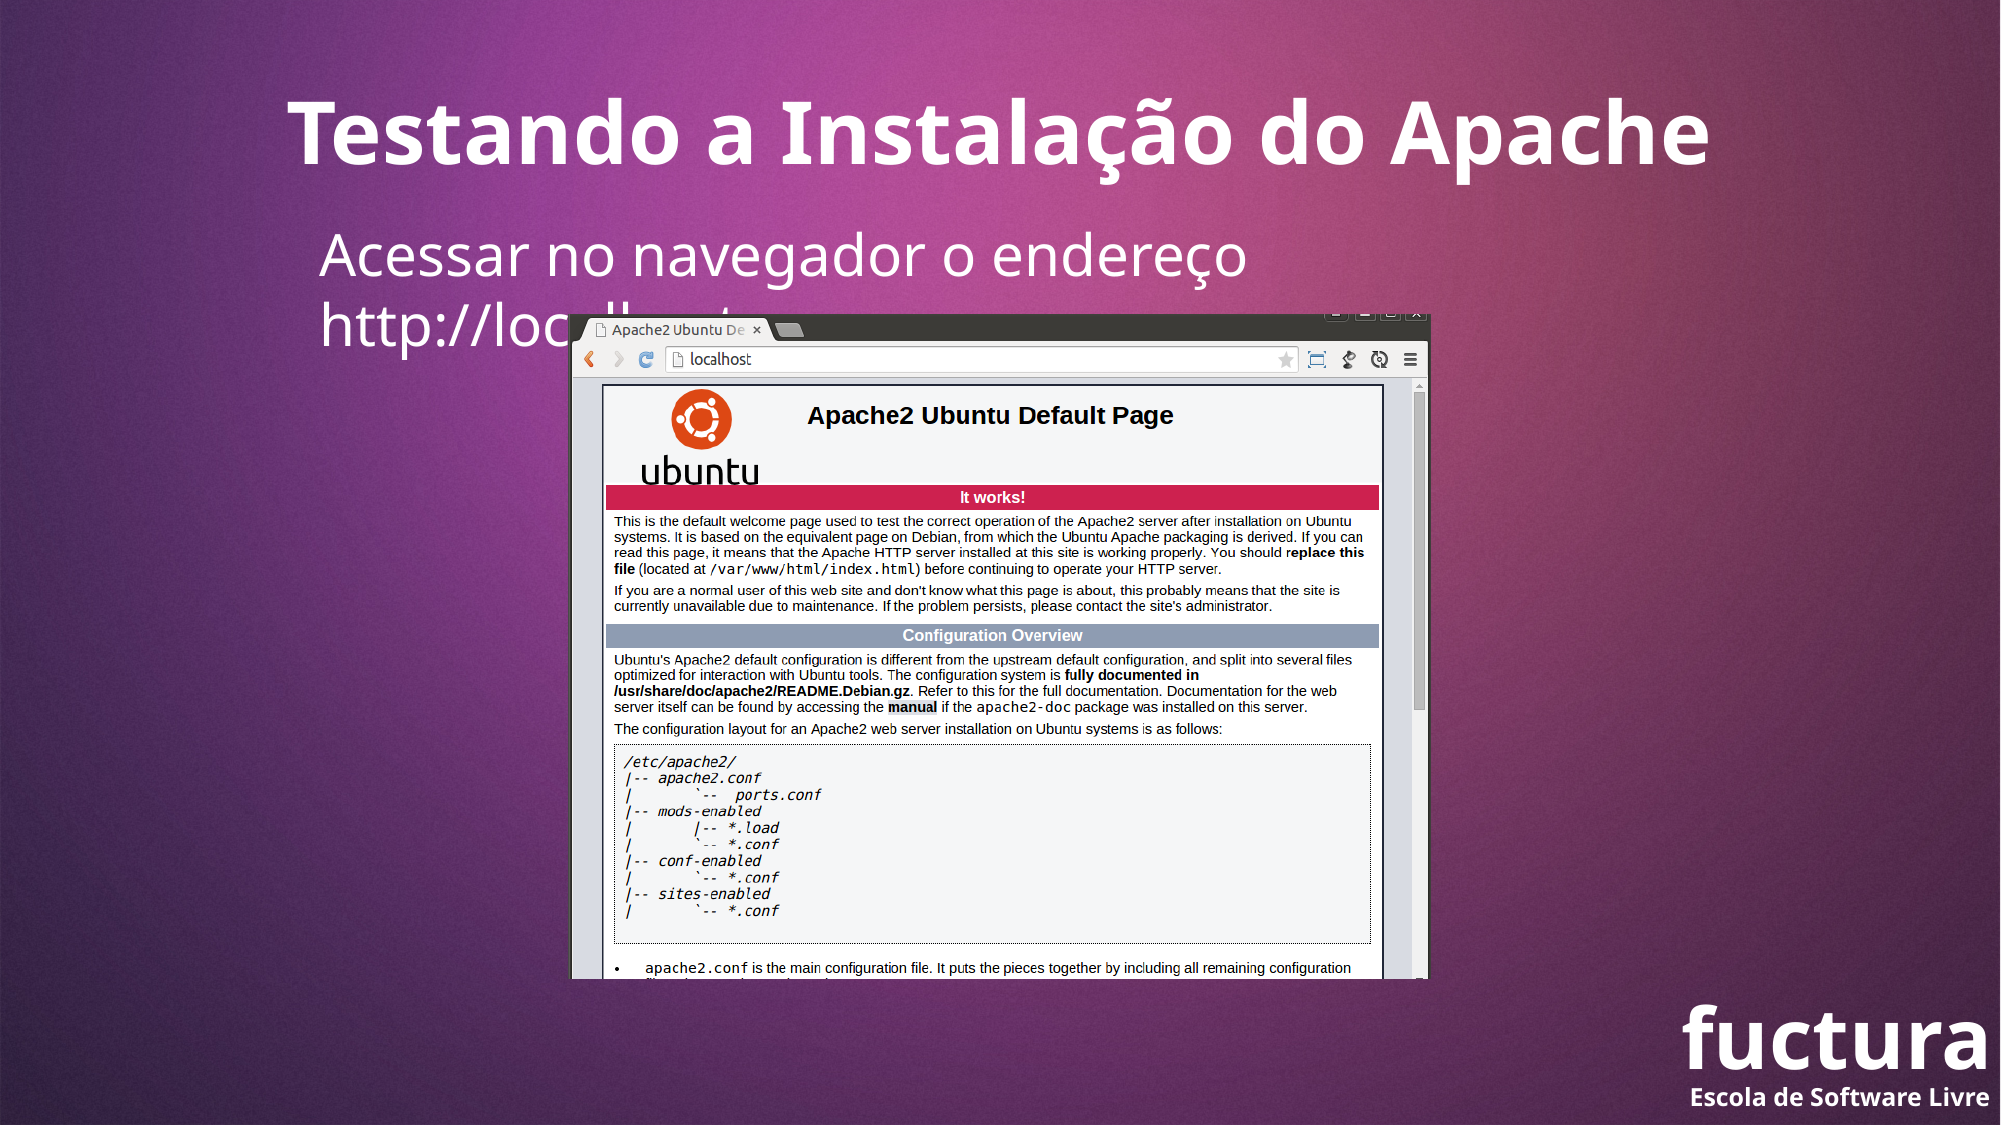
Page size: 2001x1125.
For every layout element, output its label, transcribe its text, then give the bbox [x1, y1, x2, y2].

picture [0, 0, 2001, 1125]
text_box fuctura [1662, 977, 2000, 1119]
text_box Testando a Instalação do Apache [249, 69, 1750, 191]
text_box Acessar no navegador o endereço http://localhost [304, 210, 1696, 302]
text_box Escola de Software Livre [1667, 1073, 2000, 1119]
